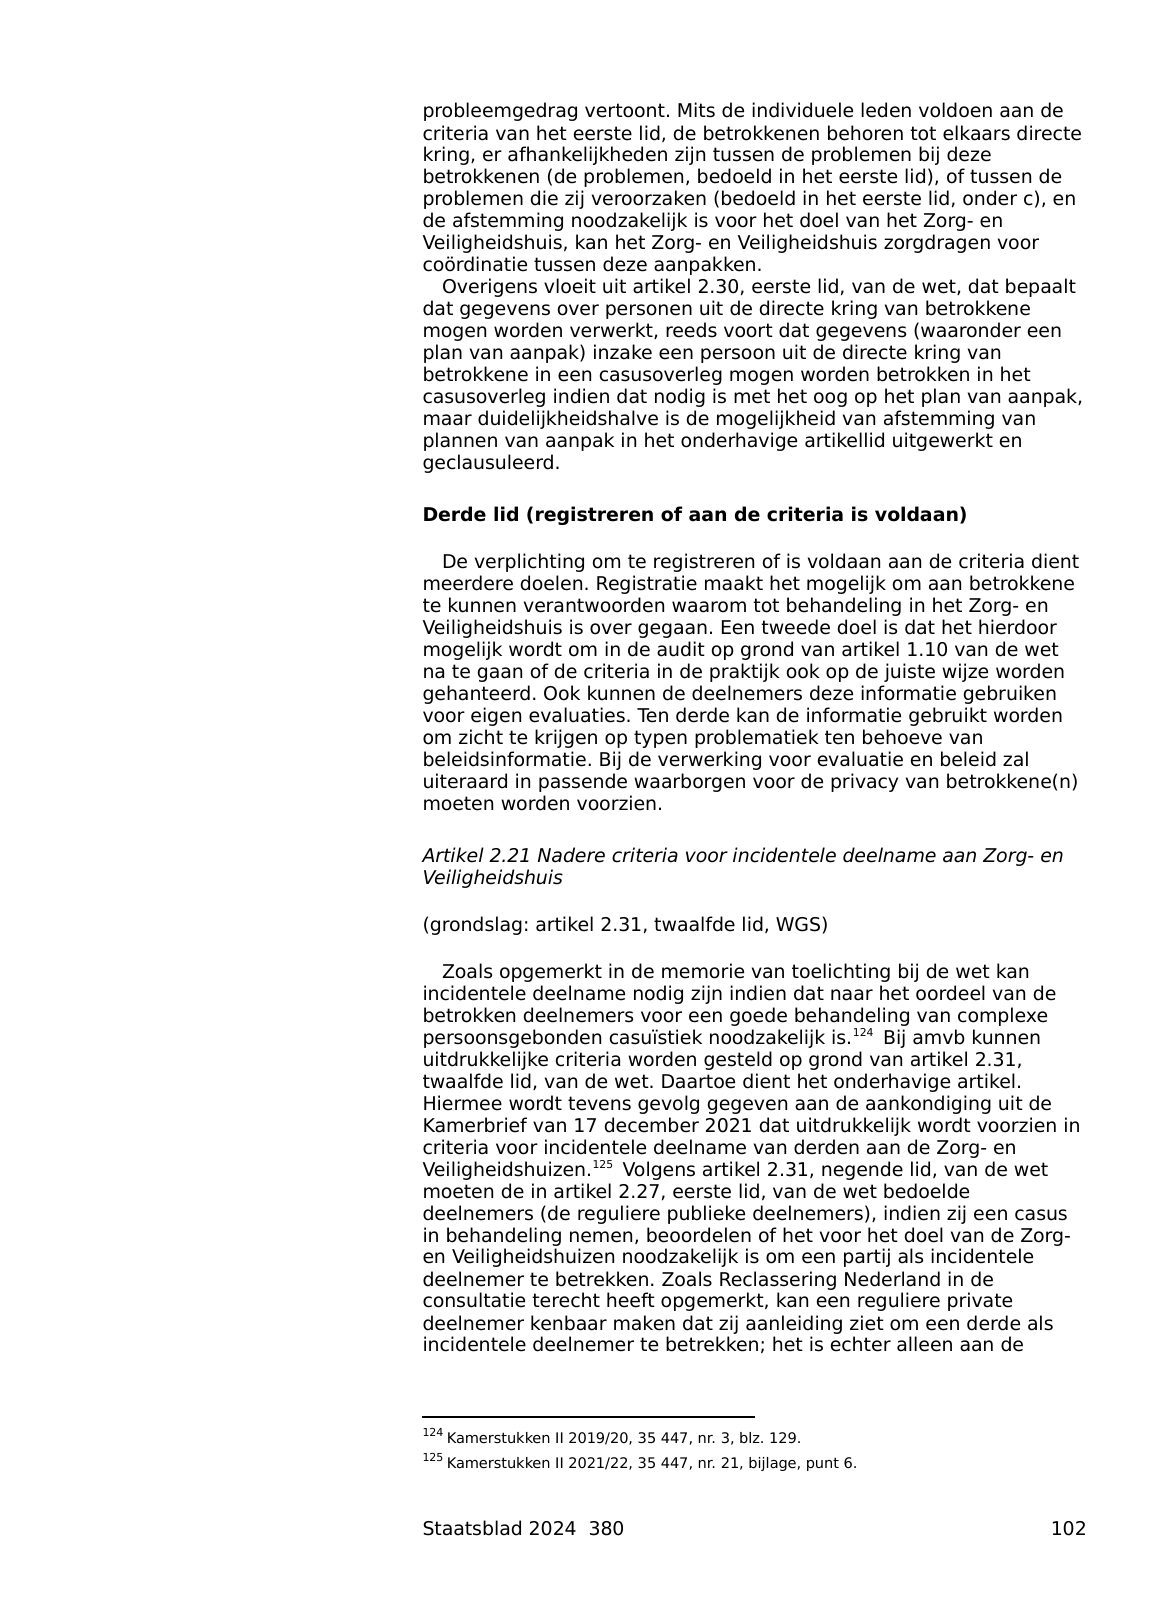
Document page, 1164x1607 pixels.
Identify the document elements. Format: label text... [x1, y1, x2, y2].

text probleemgedrag vertoont. Mits de individuele leden voldoen aan de criteria van het eerste lid, de betrokkenen behoren tot elkaars directe kring, er afhankelijkheden zijn tussen de problemen bij deze betrokkenen (de problemen, bedoeld in het eerste lid), of tussen de problemen die zij veroorzaken (bedoeld in het eerste lid, onder c), en de afstemming noodzakelijk is voor het doel van het Zorg- en Veiligheidshuis, kan het Zorg- en Veiligheidshuis zorgdragen voor coördinatie tussen deze aanpakken. [422, 100, 1087, 276]
text Kamerstukken II 2019/20, 35 447, nr. 3, blz. 129. [422, 1426, 1087, 1448]
text Zoals opgemerkt in de memorie van toelichting bij de wet kan incidentele deelname nodig zijn indien dat naar het oordeel van de betrokken deelnemers voor een goede behandeling van complexe persoonsgebonden casuïstiek noodzakelijk is. Bij amvb kunnen uitdrukkelijke criteria worden gesteld op grond van artikel 2.31, twaalfde lid, van de wet. Daartoe dient het onderhavige artikel. Hiermee wordt tevens gevolg gegeven aan de aankondiging uit de Kamerbrief van 17 december 2021 dat uitdrukkelijk wordt voorzien in criteria voor incidentele deelname van derden aan de Zorg- en Veiligheidshuizen. Volgens artikel 2.31, negende lid, van de wet moeten de in artikel 2.27, eerste lid, van de wet bedoelde deelnemers (de reguliere publieke deelnemers), indien zij een casus in behandeling nemen, beoordelen of het voor het doel van de Zorg- en Veiligheidshuizen noodzakelijk is om een partij als incidentele deelnemer te betrekken. Zoals Reclassering Nederland in de consultatie terecht heeft opgemerkt, kan een reguliere private deelnemer kenbaar maken dat zij aanleiding ziet om een derde als incidentele deelnemer te betrekken; het is echter alleen aan de [422, 961, 1087, 1356]
text Kamerstukken II 2021/22, 35 447, nr. 21, bijlage, punt 6. [422, 1451, 1087, 1473]
text Overigens vloeit uit artikel 2.30, eerste lid, van de wet, dat bepaalt dat gegevens over personen uit de directe kring van betrokkene mogen worden verwerkt, reeds voort dat gegevens (waaronder een plan van aanpak) inzake een persoon uit de directe kring van betrokkene in een casusoverleg mogen worden betrokken in het casusoverleg indien dat nodig is met het oog op het plan van aanpak, maar duidelijkheidshalve is de mogelijkheid van afstemming van plannen van aanpak in het onderhavige artikellid uitgewerkt en geclausuleerd. [422, 276, 1087, 474]
subtitle Derde lid (registreren of aan de criteria is voldaan) [422, 504, 1087, 526]
subtitle Artikel 2.21 Nadere criteria voor incidentele deelname aan Zorg- en Veiligheidshuis [422, 845, 1087, 889]
text De verplichting om te registreren of is voldaan aan de criteria dient meerdere doelen. Registratie maakt het mogelijk om aan betrokkene te kunnen verantwoorden waarom tot behandeling in het Zorg- en Veiligheidshuis is over gegaan. Een tweede doel is dat het hierdoor mogelijk wordt om in de audit op grond van artikel 1.10 van de wet na te gaan of de criteria in de praktijk ook op de juiste wijze worden gehanteerd. Ook kunnen de deelnemers deze informatie gebruiken voor eigen evaluaties. Ten derde kan de informatie gebruikt worden om zicht te krijgen op typen problematiek ten behoeve van beleidsinformatie. Bij de verwerking voor evaluatie en beleid zal uiteraard in passende waarborgen voor de privacy van betrokkene(n) moeten worden voorzien. [422, 551, 1087, 815]
subtitle (grondslag: artikel 2.31, twaalfde lid, WGS) [422, 914, 1087, 936]
